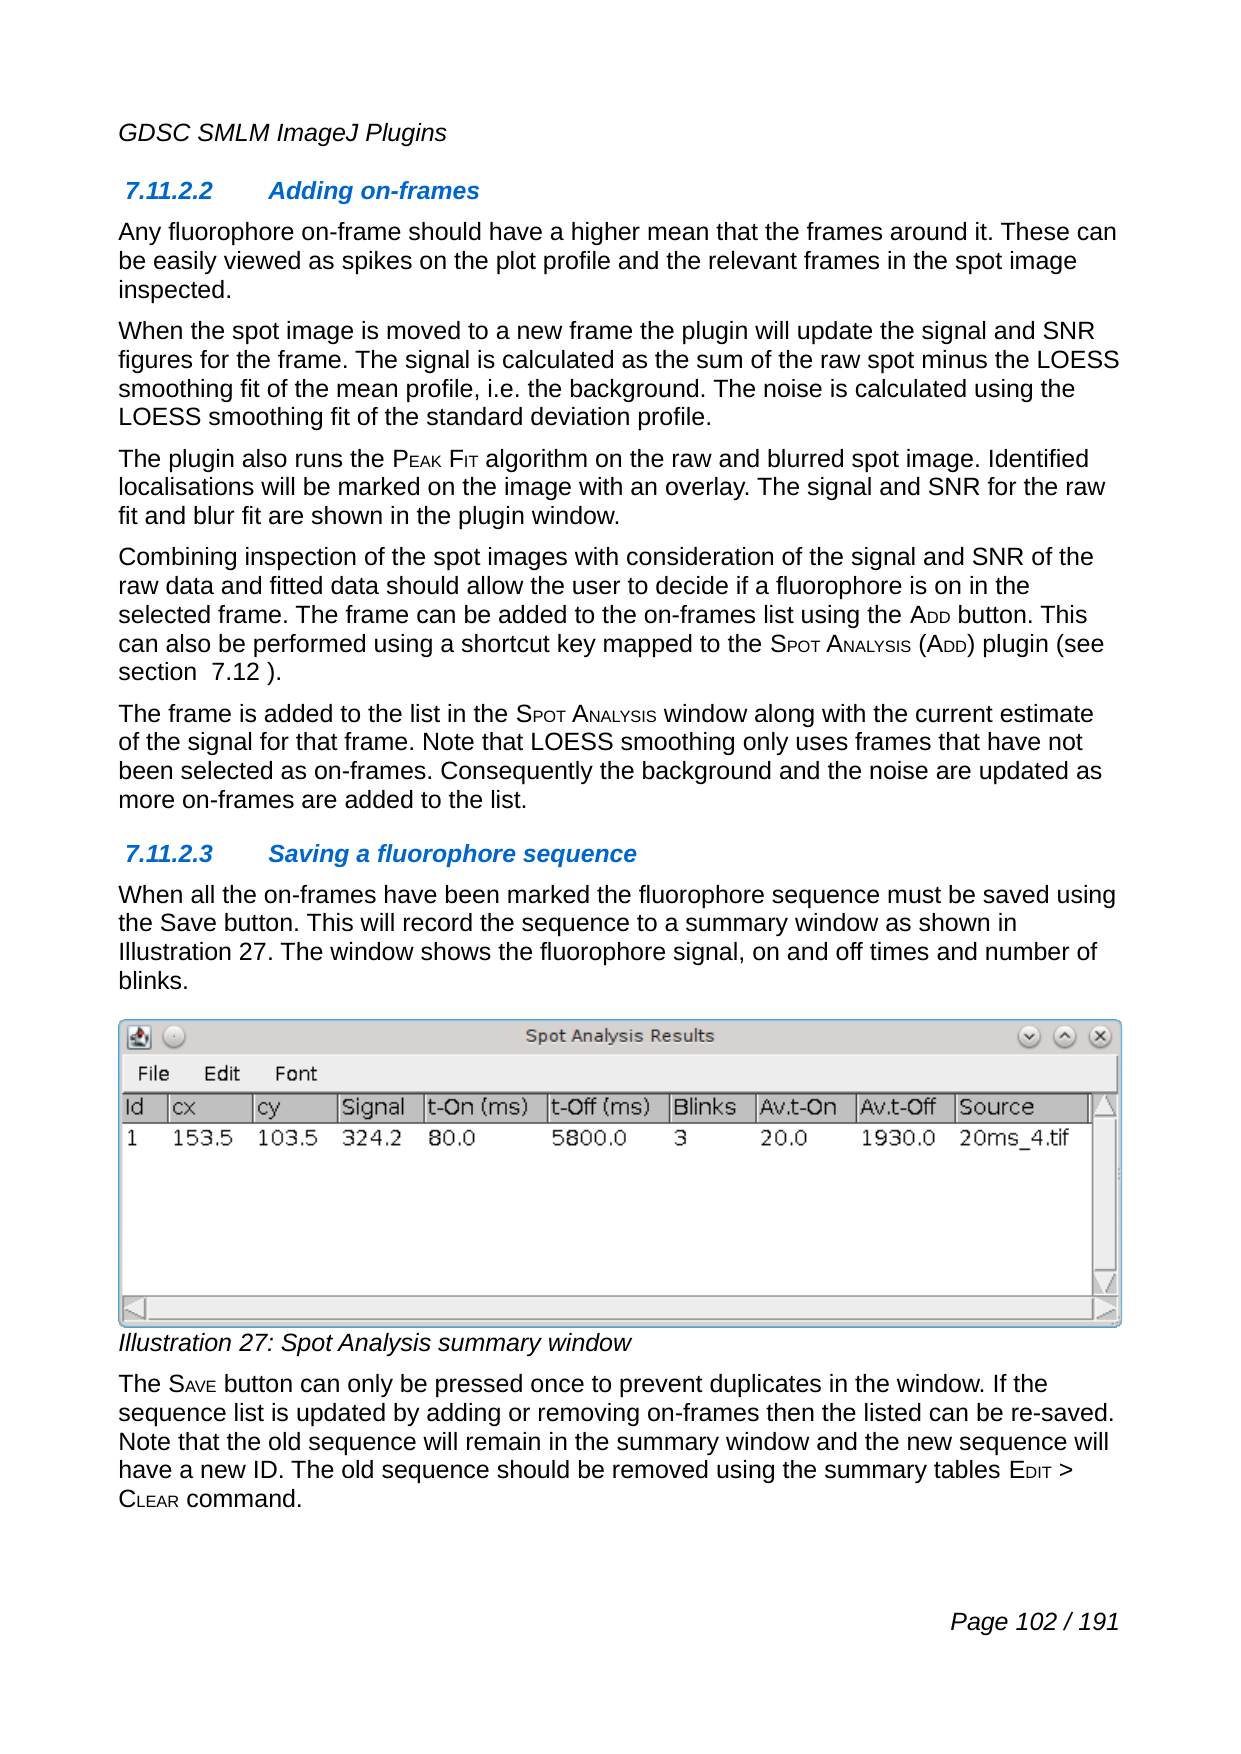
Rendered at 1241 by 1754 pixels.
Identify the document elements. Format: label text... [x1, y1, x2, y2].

subtitle Adding on-frames [118, 176, 1122, 205]
text Combining inspection of the spot images with consideration of the signal and SNR of the raw data and fitted data should allow the user to decide if a fluorophore is on in the selected frame. The frame can be added to the on-frames list using the Add button. This can also be performed using a shortcut key mapped to the Spot Analysis (Add) plugin (see section 7.12). [118, 542, 1122, 686]
text The Save button can only be pressed once to prevent duplicates in the window. If the sequence list is updated by adding or removing on-frames then the listed can be re-saved. Note that the old sequence will remain in the summary window and the new sequence will have a new ID. The old sequence should be removed using the summary tables Edit > Clear command. [118, 1369, 1122, 1513]
text Illustration 27: Spot Analysis summary window [118, 1328, 1122, 1357]
text The plugin also runs the Peak Fit algorithm on the raw and blurred spot image. Identified localisations will be marked on the image with an overlay. The signal and SNR for the raw fit and blur fit are shown in the plugin window. [118, 444, 1122, 530]
text The frame is added to the list in the Spot Analysis window along with the current estimate of the signal for that frame. Note that LOESS smoothing only uses frames that have not been selected as on-frames. Consequently the background and the noise are updated as more on-frames are added to the list. [118, 699, 1122, 814]
subtitle Saving a fluorophore sequence [118, 839, 1122, 867]
text When all the on-frames have been marked the fluorophore sequence must be saved using the Save button. This will record the sequence to a summary window as shown in Illustration 27. The window shows the fluorophore signal, on and off times and number of blinks. [118, 880, 1122, 995]
picture [118, 1019, 1123, 1328]
text Any fluorophore on-frame should have a higher mean that the frames around it. These can be easily viewed as spikes on the plot profile and the relevant frames in the spot image inspected. [118, 217, 1122, 304]
text When the spot image is moved to a new frame the plugin will update the signal and SNR figures for the frame. The signal is calculated as the sum of the raw spot minus the LOESS smoothing fit of the mean profile, i.e. the background. The noise is calculated using the LOESS smoothing fit of the standard deviation profile. [118, 316, 1122, 431]
